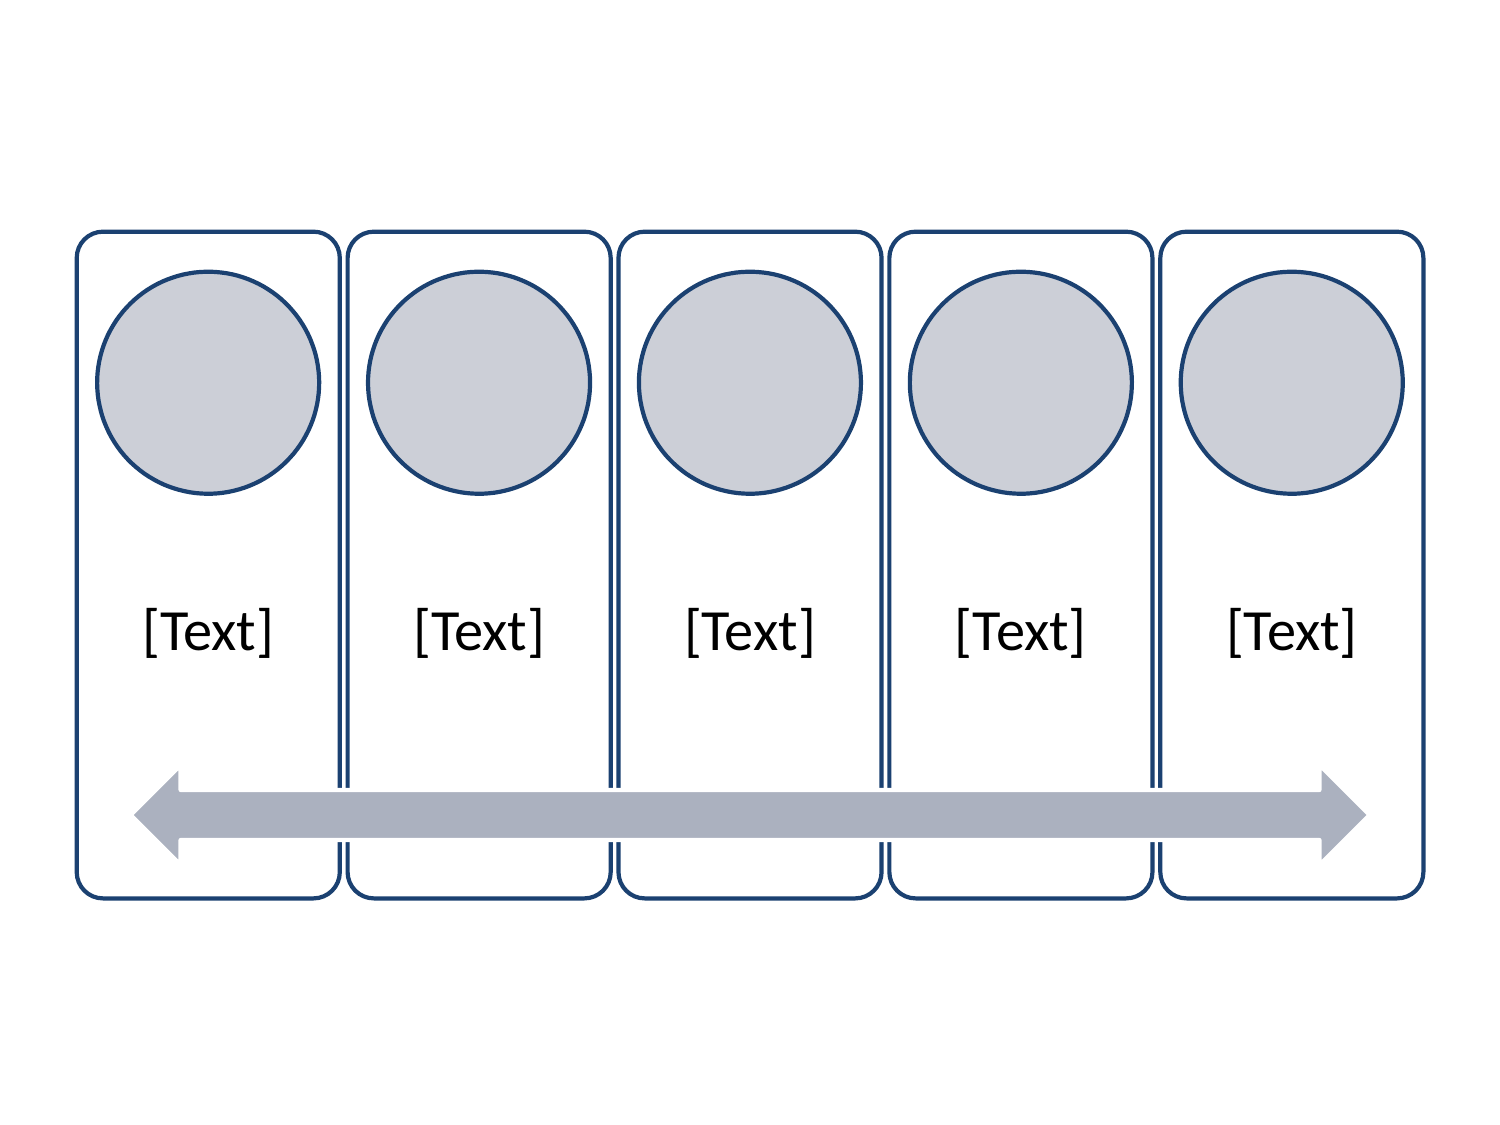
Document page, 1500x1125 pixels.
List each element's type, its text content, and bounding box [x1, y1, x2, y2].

text_box [Text] [347, 841, 611, 899]
text_box [Text] [889, 841, 1153, 899]
text_box [Text] [889, 231, 1153, 789]
text_box [909, 271, 1132, 494]
text_box [Text] [347, 231, 611, 789]
text_box [Text] [76, 231, 340, 899]
text_box [Text] [618, 231, 882, 789]
text_box [368, 271, 591, 494]
text_box [Text] [1160, 231, 1424, 899]
text_box [130, 765, 1370, 866]
text_box [1180, 271, 1403, 494]
text_box [638, 271, 861, 494]
text_box [Text] [618, 841, 882, 899]
text_box [97, 271, 320, 494]
